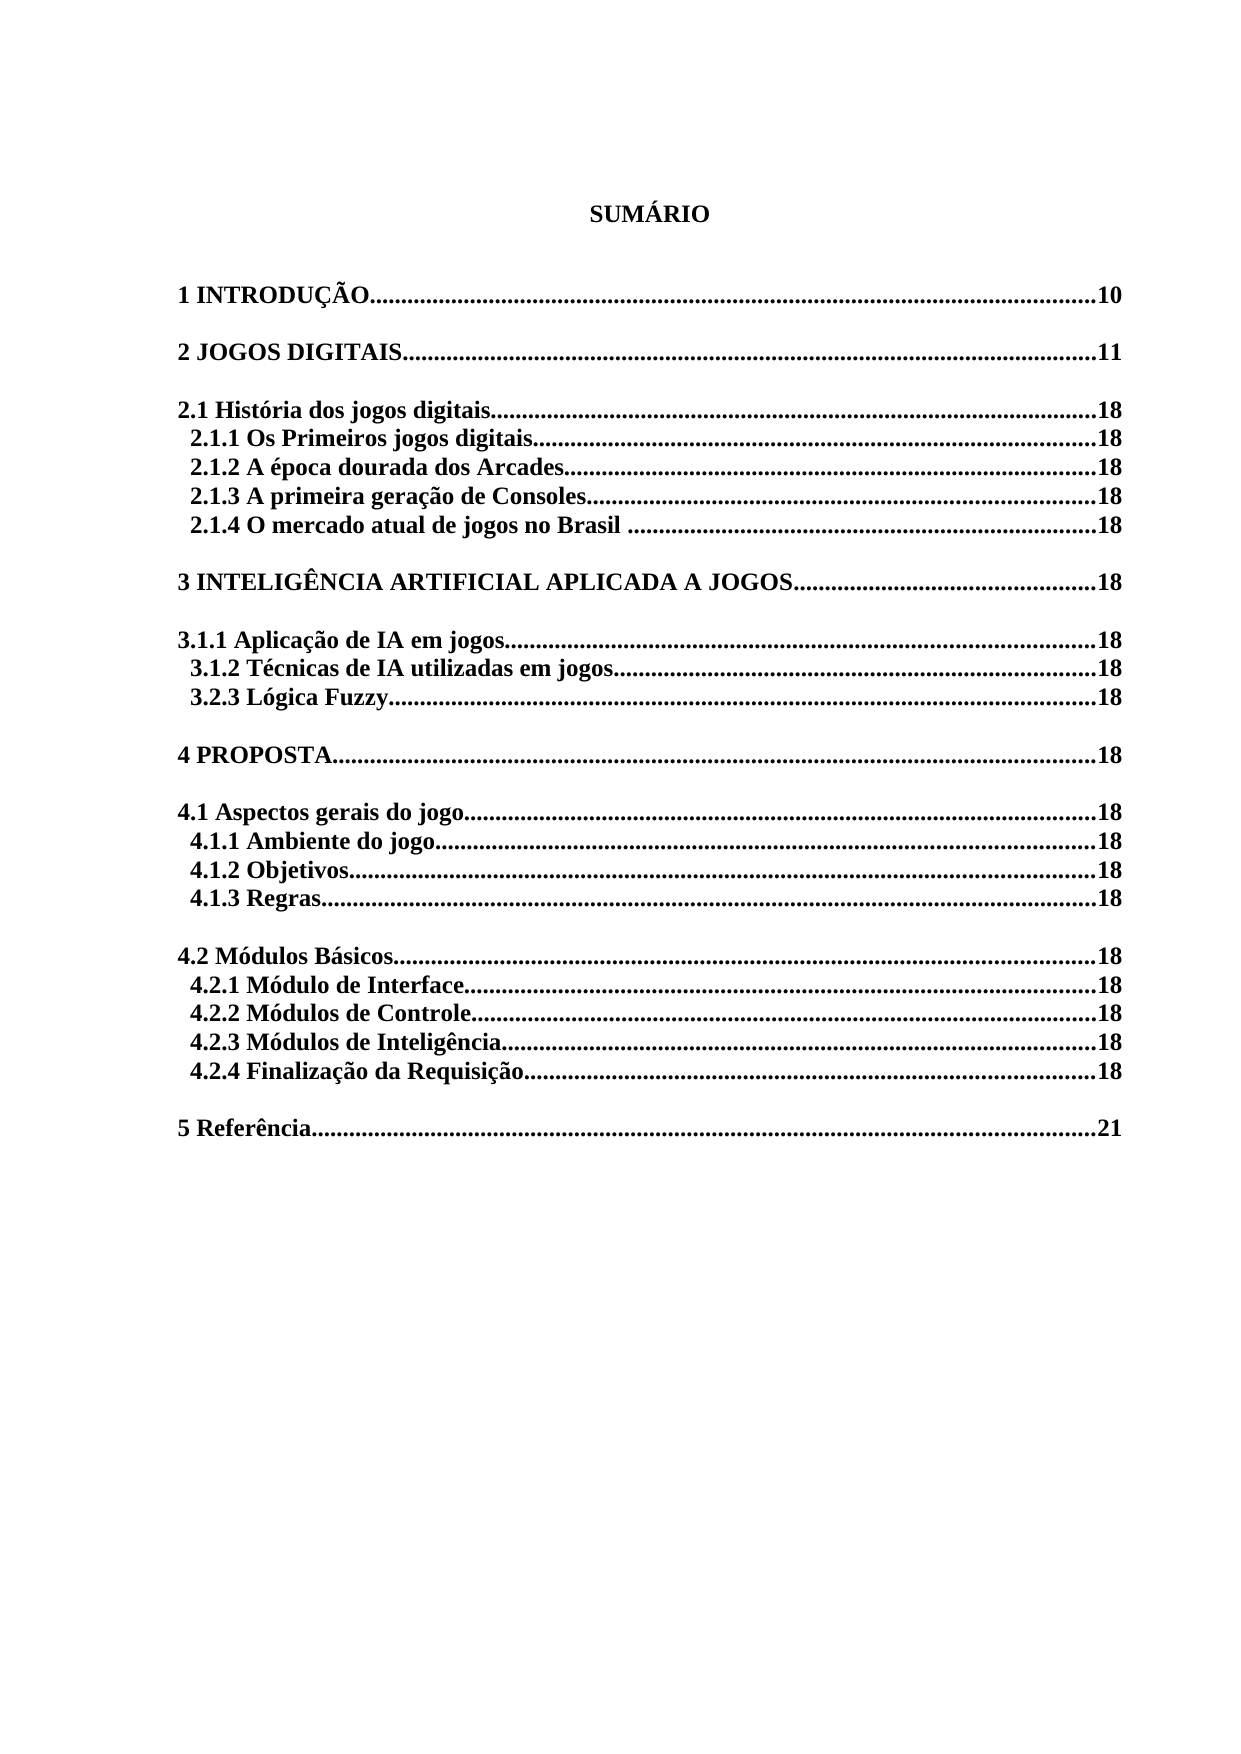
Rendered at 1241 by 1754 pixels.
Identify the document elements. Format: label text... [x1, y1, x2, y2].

text 4 Proposta 18 [177, 740, 1122, 797]
text 2.1.3 A primeira geração de Consoles 18 2.1.4 O mercado atual de jogos no Brasil 18 3 INTELIGÊNCIA ARTIFICIAL APLICADA A JOGOS 18 3.1.1 Aplicação de IA em jogos 18 [177, 481, 1122, 653]
text 2 JOGOS DIGITAIS 11 [177, 337, 1122, 395]
text 2.1.2 A época dourada dos Arcades 18 [177, 452, 1122, 481]
text 4.2 Módulos Básicos 18 [177, 941, 1122, 970]
text 5 Referência 21 [177, 1085, 1122, 1142]
text 3.2.3 Lógica Fuzzy 18 [177, 682, 1122, 740]
text 2.1.1 Os Primeiros jogos digitais 18 [177, 423, 1122, 452]
text 4.2.3 Módulos de Inteligência 18 4.2.4 Finalização da Requisição 18 [177, 1027, 1122, 1085]
text 4.2.2 Módulos de Controle 18 [177, 998, 1122, 1027]
text Sumário [177, 199, 1122, 228]
text 2.1 História dos jogos digitais 18 [177, 395, 1122, 423]
text 4.1 Aspectos gerais do jogo 18 [177, 797, 1122, 826]
text 4.1.1 Ambiente do jogo 18 4.1.2 Objetivos 18 4.1.3 Regras 18 [177, 826, 1122, 912]
text 4.2.1 Módulo de Interface 18 [177, 970, 1122, 998]
text 3.1.2 Técnicas de IA utilizadas em jogos 18 [177, 653, 1122, 682]
text 1 Introdução 10 [177, 280, 1122, 337]
